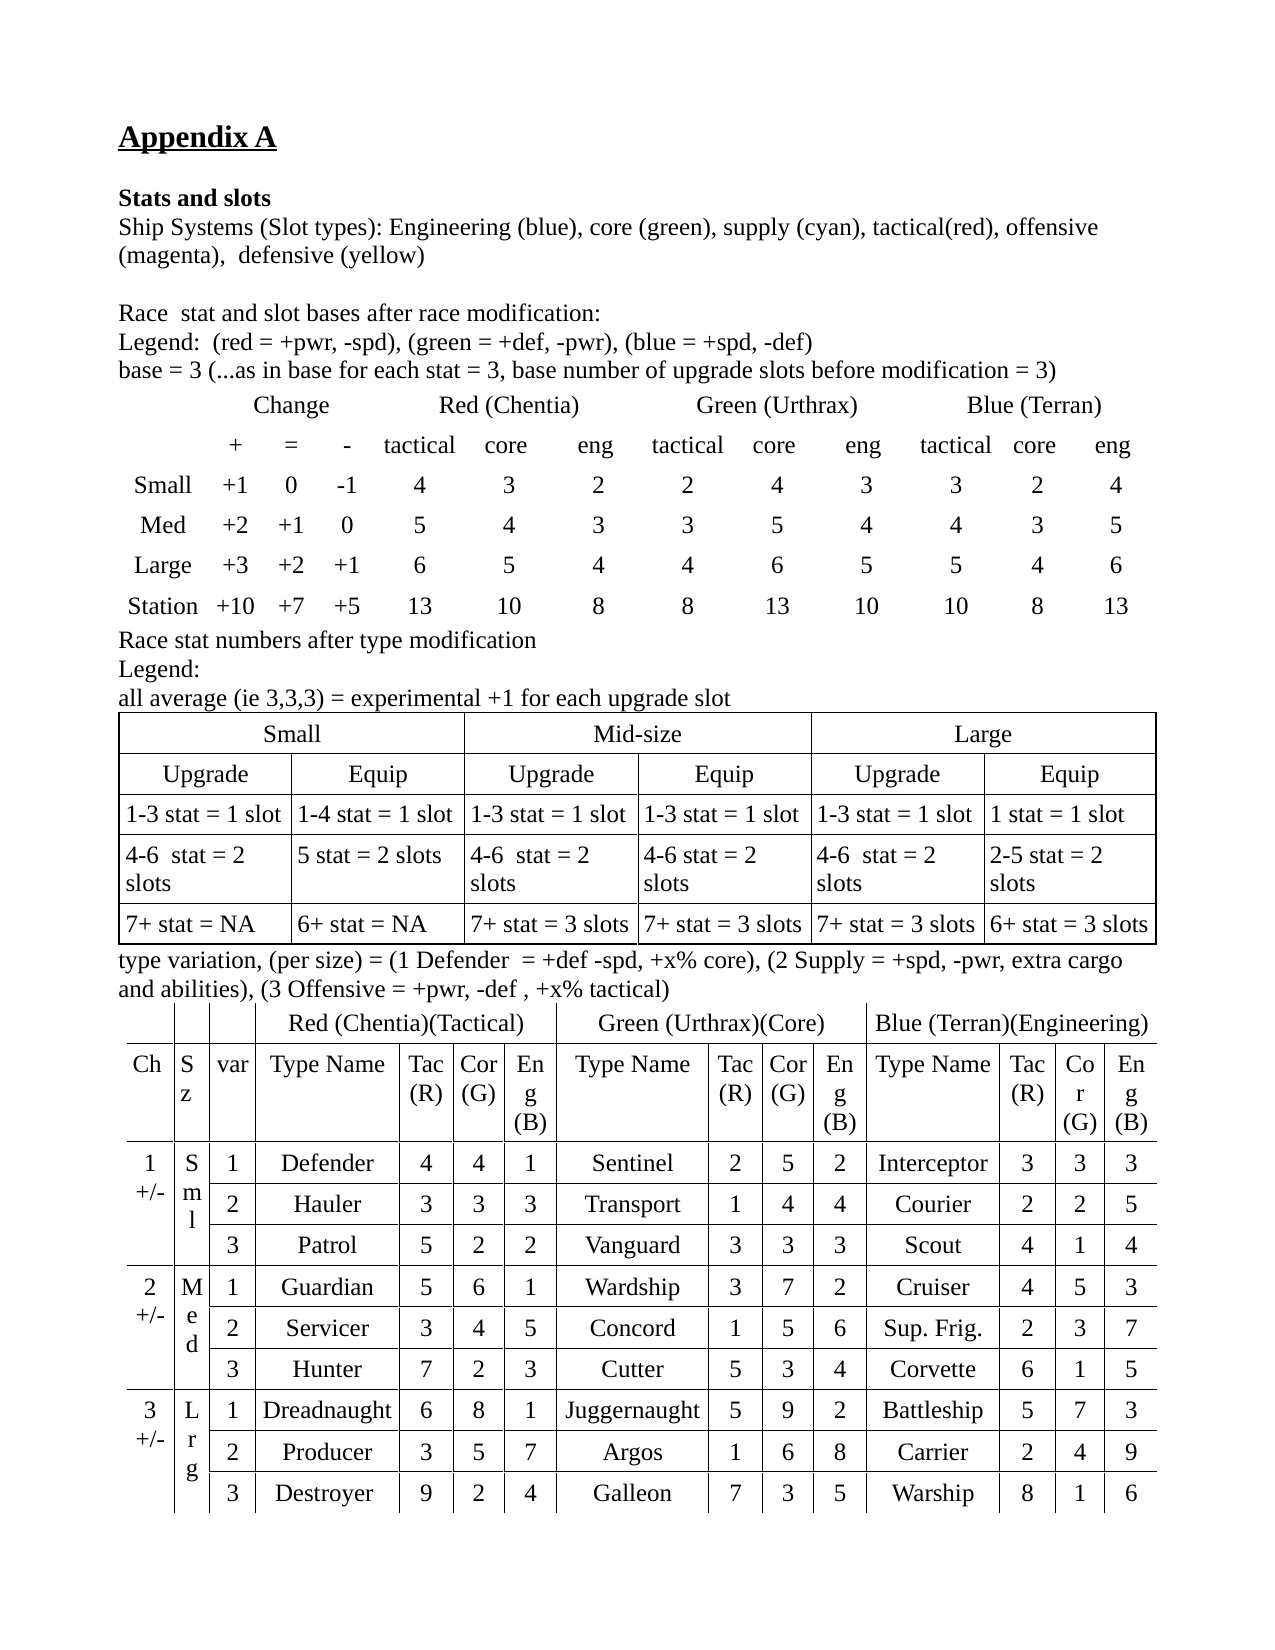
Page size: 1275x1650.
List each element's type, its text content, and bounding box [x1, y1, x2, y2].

table_cell 10 [911, 585, 1000, 625]
table_cell 7+ stat = 3 slots [812, 904, 984, 943]
table_header Large [812, 713, 1155, 753]
table_cell +1 [263, 505, 319, 545]
table_cell 5 [1056, 1266, 1104, 1306]
table_cell 3 [1056, 1308, 1104, 1348]
table_cell Argos [557, 1431, 708, 1471]
table_cell 7+ stat = NA [120, 904, 291, 943]
table_cell 6+ stat = NA [292, 904, 464, 943]
table_cell 9 [400, 1473, 452, 1513]
table_cell 3 [400, 1184, 452, 1224]
table_cell Juggernaught [557, 1390, 708, 1430]
table_header [118, 384, 207, 424]
table_cell 4 [464, 505, 554, 545]
table_cell Upgrade [465, 754, 637, 794]
table_cell 3 [210, 1473, 255, 1513]
table_cell 1 [709, 1308, 762, 1348]
table_cell 5 [454, 1431, 503, 1471]
table_cell 4 [400, 1143, 452, 1183]
table_cell 4-6 stat = 2 slots [639, 835, 811, 903]
table_cell 5 [763, 1143, 813, 1183]
table_cell 5 [709, 1390, 762, 1430]
table_cell 3 [1056, 1143, 1104, 1183]
table_cell Cutter [557, 1349, 708, 1389]
table_cell Station [118, 585, 207, 625]
table_cell Carrier [867, 1431, 999, 1471]
table_cell Med [118, 505, 207, 545]
table_cell S m l [175, 1143, 209, 1265]
table_cell 2-5 stat = 2 slots [985, 835, 1155, 903]
table_cell 4-6 stat = 2 slots [465, 835, 637, 903]
table_cell 2 [1000, 465, 1074, 505]
table_header [175, 1003, 209, 1043]
table_cell 3 [814, 1225, 866, 1265]
table_cell 4 [1000, 1266, 1055, 1306]
table_cell 5 [911, 545, 1000, 585]
table_cell 5 [814, 1473, 866, 1513]
table_cell 3 [454, 1184, 503, 1224]
table_cell 7 [505, 1431, 556, 1471]
table_cell 3 [400, 1308, 452, 1348]
text Stats and slots [118, 183, 1157, 212]
table_cell 2 [210, 1308, 255, 1348]
table_cell Patrol [256, 1225, 398, 1265]
text Ship Systems (Slot types): Engineering (blue), core (green), supply (cyan), tactical(red), offensive (magenta), defensive (yellow) [118, 212, 1157, 269]
table_cell 1 [1056, 1349, 1104, 1389]
table_cell Battleship [867, 1390, 999, 1430]
table_cell Tac (R) [1000, 1044, 1055, 1141]
table_cell 1-3 stat = 1 slot [812, 795, 984, 834]
table_cell Vanguard [557, 1225, 708, 1265]
table_cell 2 [709, 1143, 762, 1183]
table_cell 7 [400, 1349, 452, 1389]
table_cell 4 [1074, 465, 1157, 505]
table_cell var [210, 1044, 255, 1141]
table_cell 13 [732, 585, 822, 625]
table_cell 1 [210, 1266, 255, 1306]
text Appendix A [118, 118, 1157, 154]
table_cell core [464, 424, 554, 464]
table_cell core [732, 424, 822, 464]
table_cell 3 [822, 465, 911, 505]
table_cell 3 [763, 1349, 813, 1389]
table_cell 5 [763, 1308, 813, 1348]
table_cell 8 [554, 585, 643, 625]
table_cell Hunter [256, 1349, 398, 1389]
table_cell 6 [1074, 545, 1157, 585]
table_cell +1 [208, 465, 263, 505]
table_cell 5 [1105, 1184, 1157, 1224]
table_cell 2 [454, 1349, 503, 1389]
table_cell +2 [208, 505, 263, 545]
table_cell 2 [643, 465, 732, 505]
table_cell +2 [263, 545, 319, 585]
table_cell Transport [557, 1184, 708, 1224]
table_cell Equip [985, 754, 1155, 794]
table_cell 2 [454, 1473, 503, 1513]
text type variation, (per size) = (1 Defender = +def -spd, +x% core), (2 Supply = +spd, -pwr, extra cargo and abilities), (3 Offensive = +pwr, -def , +x% tactical) [118, 945, 1157, 1002]
table_cell 1 [210, 1143, 255, 1183]
table_cell Tac (R) [709, 1044, 762, 1141]
table_cell 6 [1105, 1473, 1157, 1513]
table_cell 6 [814, 1308, 866, 1348]
table_cell Concord [557, 1308, 708, 1348]
table_cell 4 [643, 545, 732, 585]
table_cell 7 [1105, 1308, 1157, 1348]
table_cell 13 [1074, 585, 1157, 625]
table_cell 3 [464, 465, 554, 505]
table_cell Eng (B) [1105, 1044, 1157, 1141]
table_cell = [263, 424, 319, 464]
table_cell 13 [375, 585, 464, 625]
table_cell 2 [814, 1143, 866, 1183]
table_cell 4-6 stat = 2 slots [120, 835, 291, 903]
table_cell Defender [256, 1143, 398, 1183]
table_cell 4 [911, 505, 1000, 545]
table_cell 2 +/- [127, 1266, 173, 1389]
table_cell 4 [554, 545, 643, 585]
table_cell 4 [505, 1473, 556, 1513]
text Legend: [118, 654, 1157, 683]
table_header Blue (Terran)(Engineering) [867, 1003, 1157, 1043]
table_cell Hauler [256, 1184, 398, 1224]
table_cell 3 +/- [127, 1390, 173, 1513]
table_cell 5 [400, 1225, 452, 1265]
table_cell tactical [643, 424, 732, 464]
table_cell 4 [763, 1184, 813, 1224]
text all average (ie 3,3,3) = experimental +1 for each upgrade slot [118, 683, 1157, 712]
table_cell 2 [505, 1225, 556, 1265]
table_cell 6 [1000, 1349, 1055, 1389]
table_cell 6 [375, 545, 464, 585]
table_cell 6+ stat = 3 slots [985, 904, 1155, 943]
table_cell 3 [400, 1431, 452, 1471]
table_cell Upgrade [812, 754, 984, 794]
table_cell 5 [1000, 1390, 1055, 1430]
table_header Blue (Terran) [911, 384, 1157, 424]
table_cell 2 [210, 1431, 255, 1471]
table_cell Guardian [256, 1266, 398, 1306]
table_header Small [120, 713, 464, 753]
table_cell -1 [319, 465, 375, 505]
table_header [127, 1003, 173, 1043]
table_cell L r g [175, 1390, 209, 1513]
table_cell eng [822, 424, 911, 464]
table_cell Cruiser [867, 1266, 999, 1306]
table_cell Producer [256, 1431, 398, 1471]
table_cell 3 [763, 1225, 813, 1265]
table_header Green (Urthrax) [643, 384, 911, 424]
table_cell tactical [375, 424, 464, 464]
table_cell tactical [911, 424, 1000, 464]
table_cell 1 [709, 1184, 762, 1224]
table_cell Equip [292, 754, 464, 794]
table_cell 5 [505, 1308, 556, 1348]
table_cell Corvette [867, 1349, 999, 1389]
table_cell Eng (B) [814, 1044, 866, 1141]
table_cell 2 [814, 1390, 866, 1430]
table_header Red (Chentia) [375, 384, 643, 424]
table_cell 4 [732, 465, 822, 505]
table_cell 7 [763, 1266, 813, 1306]
table_cell Scout [867, 1225, 999, 1265]
table_cell 3 [1105, 1390, 1157, 1430]
table_cell Warship [867, 1473, 999, 1513]
table_cell Dreadnaught [256, 1390, 398, 1430]
text Race stat numbers after type modification [118, 625, 1157, 654]
table_cell 3 [1105, 1143, 1157, 1183]
table_cell 8 [1000, 1473, 1055, 1513]
table_cell Cor (G) [763, 1044, 813, 1141]
table_cell 8 [1000, 585, 1074, 625]
table_cell 8 [454, 1390, 503, 1430]
table_cell 5 stat = 2 slots [292, 835, 464, 903]
table_cell 7+ stat = 3 slots [465, 904, 637, 943]
table_cell 1 stat = 1 slot [985, 795, 1155, 834]
table_cell 1-4 stat = 1 slot [292, 795, 464, 834]
table_cell 4-6 stat = 2 slots [812, 835, 984, 903]
table_cell Wardship [557, 1266, 708, 1306]
table_cell 8 [643, 585, 732, 625]
table_cell Eng (B) [505, 1044, 556, 1141]
table_cell + [208, 424, 263, 464]
table_cell 5 [822, 545, 911, 585]
table_cell 3 [709, 1266, 762, 1306]
table_cell 2 [814, 1266, 866, 1306]
text Legend: (red = +pwr, -spd), (green = +def, -pwr), (blue = +spd, -def) [118, 327, 1157, 355]
table_cell +1 [319, 545, 375, 585]
table_cell 6 [732, 545, 822, 585]
table_cell Servicer [256, 1308, 398, 1348]
table_cell 3 [505, 1349, 556, 1389]
table_cell 4 [1000, 1225, 1055, 1265]
table_cell Small [118, 465, 207, 505]
table_cell Large [118, 545, 207, 585]
table_cell 8 [814, 1431, 866, 1471]
table_cell 5 [1074, 505, 1157, 545]
table_cell Destroyer [256, 1473, 398, 1513]
table_cell 5 [1105, 1349, 1157, 1389]
table_cell 5 [732, 505, 822, 545]
table_cell eng [1074, 424, 1157, 464]
table_header Red (Chentia)(Tactical) [256, 1003, 556, 1043]
table_cell 1 [505, 1390, 556, 1430]
table_cell 3 [505, 1184, 556, 1224]
table_cell 1 [1056, 1473, 1104, 1513]
table_cell 3 [1000, 1143, 1055, 1183]
table_header Mid-size [465, 713, 811, 753]
text base = 3 (...as in base for each stat = 3, base number of upgrade slots before modification = 3) [118, 355, 1157, 384]
table_cell 4 [822, 505, 911, 545]
table_cell +5 [319, 585, 375, 625]
table_cell M e d [175, 1266, 209, 1389]
table_cell core [1000, 424, 1074, 464]
table_cell +10 [208, 585, 263, 625]
table_cell 4 [375, 465, 464, 505]
table_cell 2 [554, 465, 643, 505]
table_cell 1 [709, 1431, 762, 1471]
table_cell Type Name [867, 1044, 999, 1141]
table_cell Type Name [557, 1044, 708, 1141]
table_cell Sup. Frig. [867, 1308, 999, 1348]
table_cell 1 [210, 1390, 255, 1430]
table_cell Tac (R) [400, 1044, 452, 1141]
table_cell Courier [867, 1184, 999, 1224]
table_cell +3 [208, 545, 263, 585]
table_cell 4 [454, 1143, 503, 1183]
table_cell Equip [639, 754, 811, 794]
table_cell Sentinel [557, 1143, 708, 1183]
table_cell 1 +/- [127, 1143, 173, 1265]
table_cell 7 [709, 1473, 762, 1513]
table_cell Upgrade [120, 754, 291, 794]
table_cell 2 [454, 1225, 503, 1265]
table_cell 10 [464, 585, 554, 625]
table_cell 1-3 stat = 1 slot [465, 795, 637, 834]
table_cell 7 [1056, 1390, 1104, 1430]
text Race stat and slot bases after race modification: [118, 298, 1157, 327]
table_cell 2 [1000, 1308, 1055, 1348]
table_cell 2 [1000, 1184, 1055, 1224]
table_header [210, 1003, 255, 1043]
table_cell 5 [709, 1349, 762, 1389]
table_cell 3 [210, 1225, 255, 1265]
table_cell 4 [1000, 545, 1074, 585]
table_cell 4 [454, 1308, 503, 1348]
table_cell 2 [1000, 1431, 1055, 1471]
table_cell 0 [319, 505, 375, 545]
table_cell Ch [127, 1044, 173, 1141]
table_cell 9 [1105, 1431, 1157, 1471]
table_cell 3 [1000, 505, 1074, 545]
table_cell 6 [400, 1390, 452, 1430]
table_cell 3 [1105, 1266, 1157, 1306]
table_cell 1 [1056, 1225, 1104, 1265]
table_cell Cor (G) [454, 1044, 503, 1141]
table_cell 5 [400, 1266, 452, 1306]
table_cell 4 [1105, 1225, 1157, 1265]
table_cell 0 [263, 465, 319, 505]
table_cell 2 [1056, 1184, 1104, 1224]
table_cell Interceptor [867, 1143, 999, 1183]
table_cell 4 [814, 1184, 866, 1224]
table_cell S z [175, 1044, 209, 1141]
table_cell 7+ stat = 3 slots [639, 904, 811, 943]
table_cell 5 [464, 545, 554, 585]
table_cell 1 [505, 1143, 556, 1183]
table_cell 3 [911, 465, 1000, 505]
table_cell 3 [643, 505, 732, 545]
table_cell 2 [210, 1184, 255, 1224]
table_cell 4 [814, 1349, 866, 1389]
table_cell 3 [709, 1225, 762, 1265]
table_cell 6 [763, 1431, 813, 1471]
table_cell 10 [822, 585, 911, 625]
table_cell eng [554, 424, 643, 464]
table_cell - [319, 424, 375, 464]
table_header Green (Urthrax)(Core) [557, 1003, 866, 1043]
table_cell 3 [763, 1473, 813, 1513]
table_cell 4 [1056, 1431, 1104, 1471]
table_cell 5 [375, 505, 464, 545]
table_cell +7 [263, 585, 319, 625]
table_cell Galleon [557, 1473, 708, 1513]
table_cell 6 [454, 1266, 503, 1306]
table_cell 3 [210, 1349, 255, 1389]
table_cell 3 [554, 505, 643, 545]
table_cell Cor (G) [1056, 1044, 1104, 1141]
table_cell 9 [763, 1390, 813, 1430]
table_cell Type Name [256, 1044, 398, 1141]
table_header Change [208, 384, 375, 424]
table_cell [118, 424, 207, 464]
table_cell 1 [505, 1266, 556, 1306]
table_cell 1-3 stat = 1 slot [120, 795, 291, 834]
table_cell 1-3 stat = 1 slot [639, 795, 811, 834]
